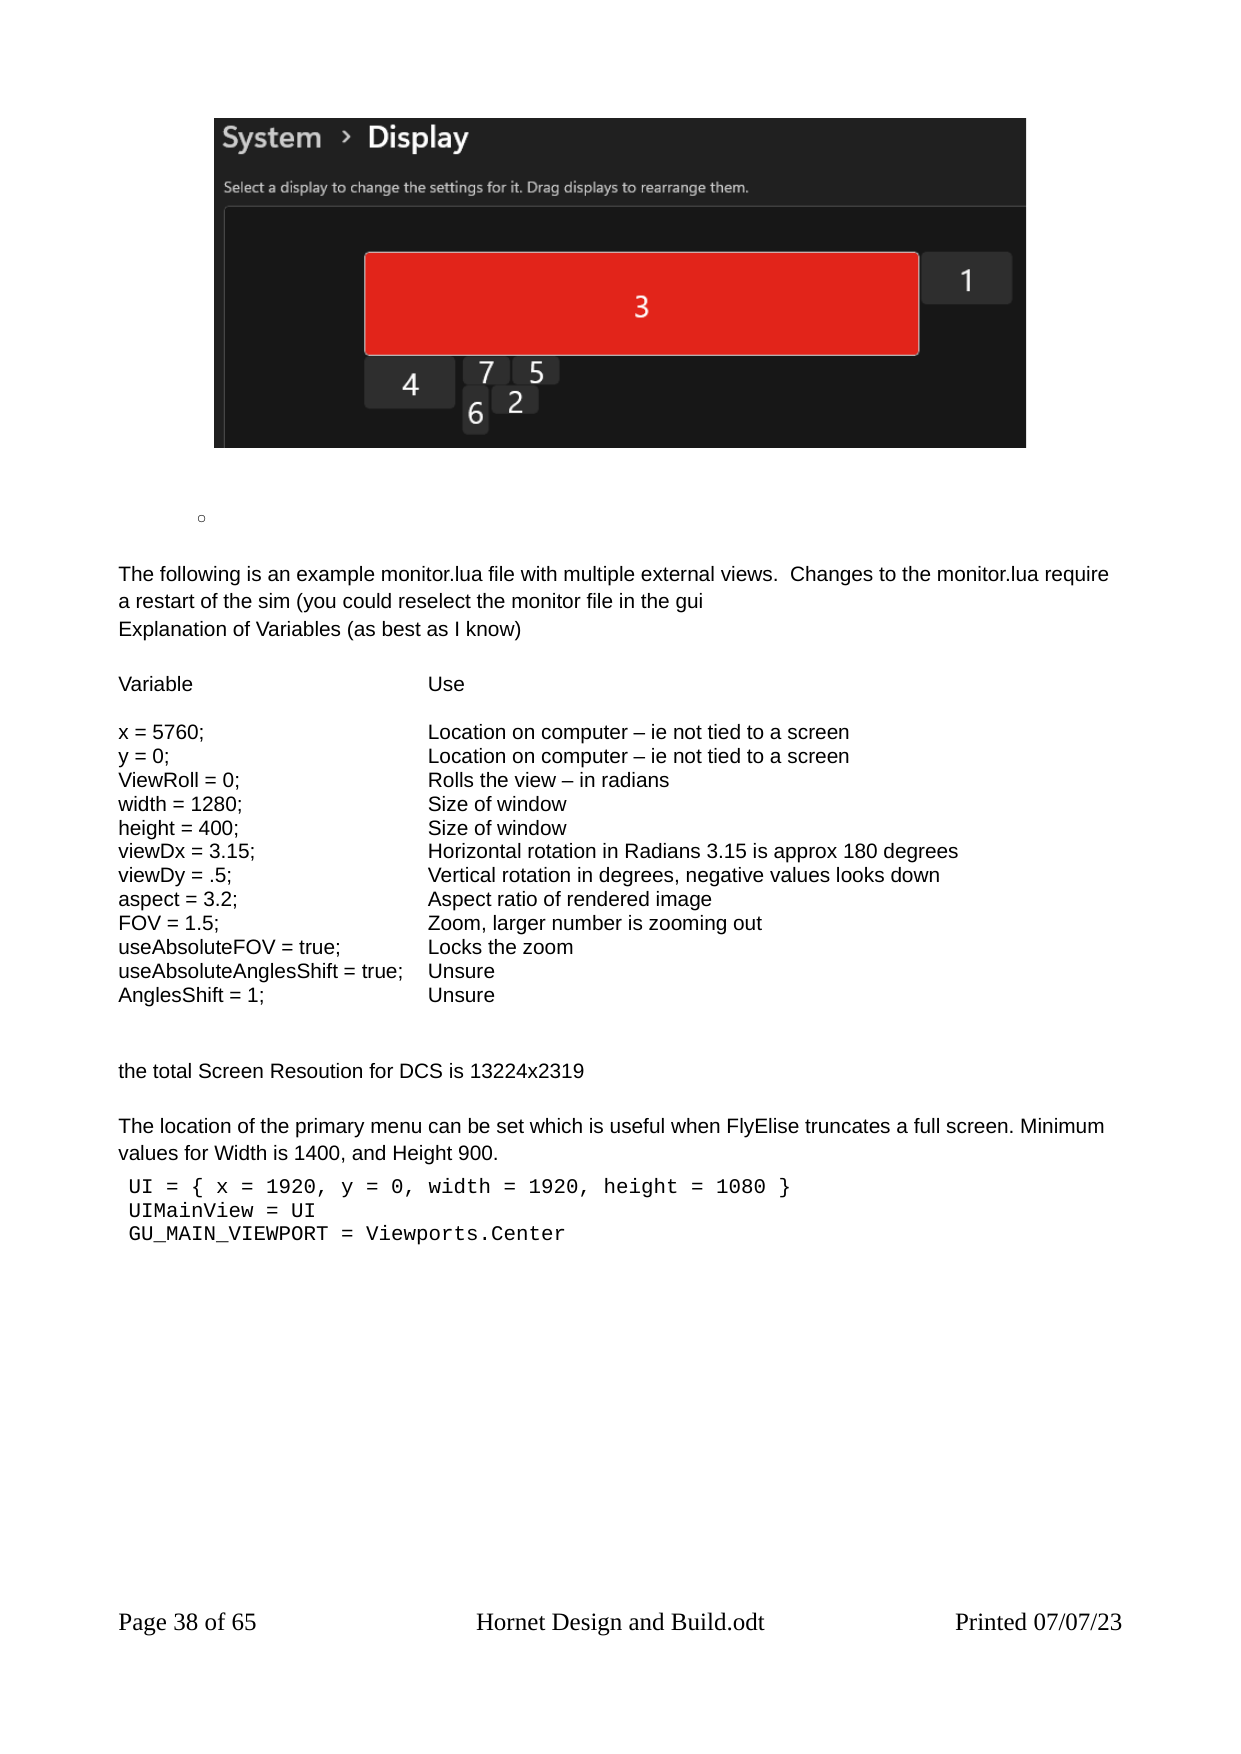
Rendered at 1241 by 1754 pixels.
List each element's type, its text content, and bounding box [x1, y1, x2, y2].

table_cell useAbsoluteFOV = true; [118, 935, 428, 959]
table_cell AnglesShift = 1; [118, 983, 428, 1007]
table_cell Size of window [428, 815, 1122, 839]
table_header Use [428, 672, 1122, 696]
table_cell Unsure [428, 983, 1122, 1007]
table_cell height = 400; [118, 815, 428, 839]
table_cell Location on computer – ie not tied to a screen [428, 744, 1122, 767]
text Explanation of Variables (as best as I know) [118, 617, 1122, 641]
table_cell Vertical rotation in degrees, negative values looks down [428, 863, 1122, 887]
table_header Variable [118, 672, 428, 696]
text The following is an example monitor.lua file with multiple external views. Changes to the monitor.lua require a restart of the sim (you could reselect the monitor file in the gui [118, 562, 1122, 613]
table_cell Horizontal rotation in Radians 3.15 is approx 180 degrees [428, 839, 1122, 863]
text the total Screen Resoution for DCS is 13224x2319 [118, 1058, 1122, 1082]
table_cell Locks the zoom [428, 935, 1122, 959]
picture [214, 118, 1027, 448]
table_cell Unsure [428, 959, 1122, 983]
table_cell Zoom, larger number is zooming out [428, 911, 1122, 935]
table_cell useAbsoluteAnglesShift = true; [118, 959, 428, 983]
table_cell width = 1280; [118, 791, 428, 815]
text The location of the primary menu can be set which is useful when FlyElise truncates a full screen. Minimum values for Width is 1400, and Height 900. [118, 1113, 1122, 1165]
table_cell Size of window [428, 791, 1122, 815]
table_cell viewDy = .5; [118, 863, 428, 887]
table_cell Aspect ratio of rendered image [428, 887, 1122, 911]
table_cell [428, 696, 1122, 719]
table_cell aspect = 3.2; [118, 887, 428, 911]
table_cell [428, 1007, 1122, 1031]
table_cell viewDx = 3.15; [118, 839, 428, 863]
table_cell y = 0; [118, 744, 428, 767]
table_cell ViewRoll = 0; [118, 768, 428, 791]
table_cell Location on computer – ie not tied to a screen [428, 720, 1122, 743]
table_cell Rolls the view – in radians [428, 768, 1122, 791]
table_cell [118, 1007, 428, 1031]
table_cell x = 5760; [118, 720, 428, 743]
table_cell FOV = 1.5; [118, 911, 428, 935]
table_cell [118, 696, 428, 719]
